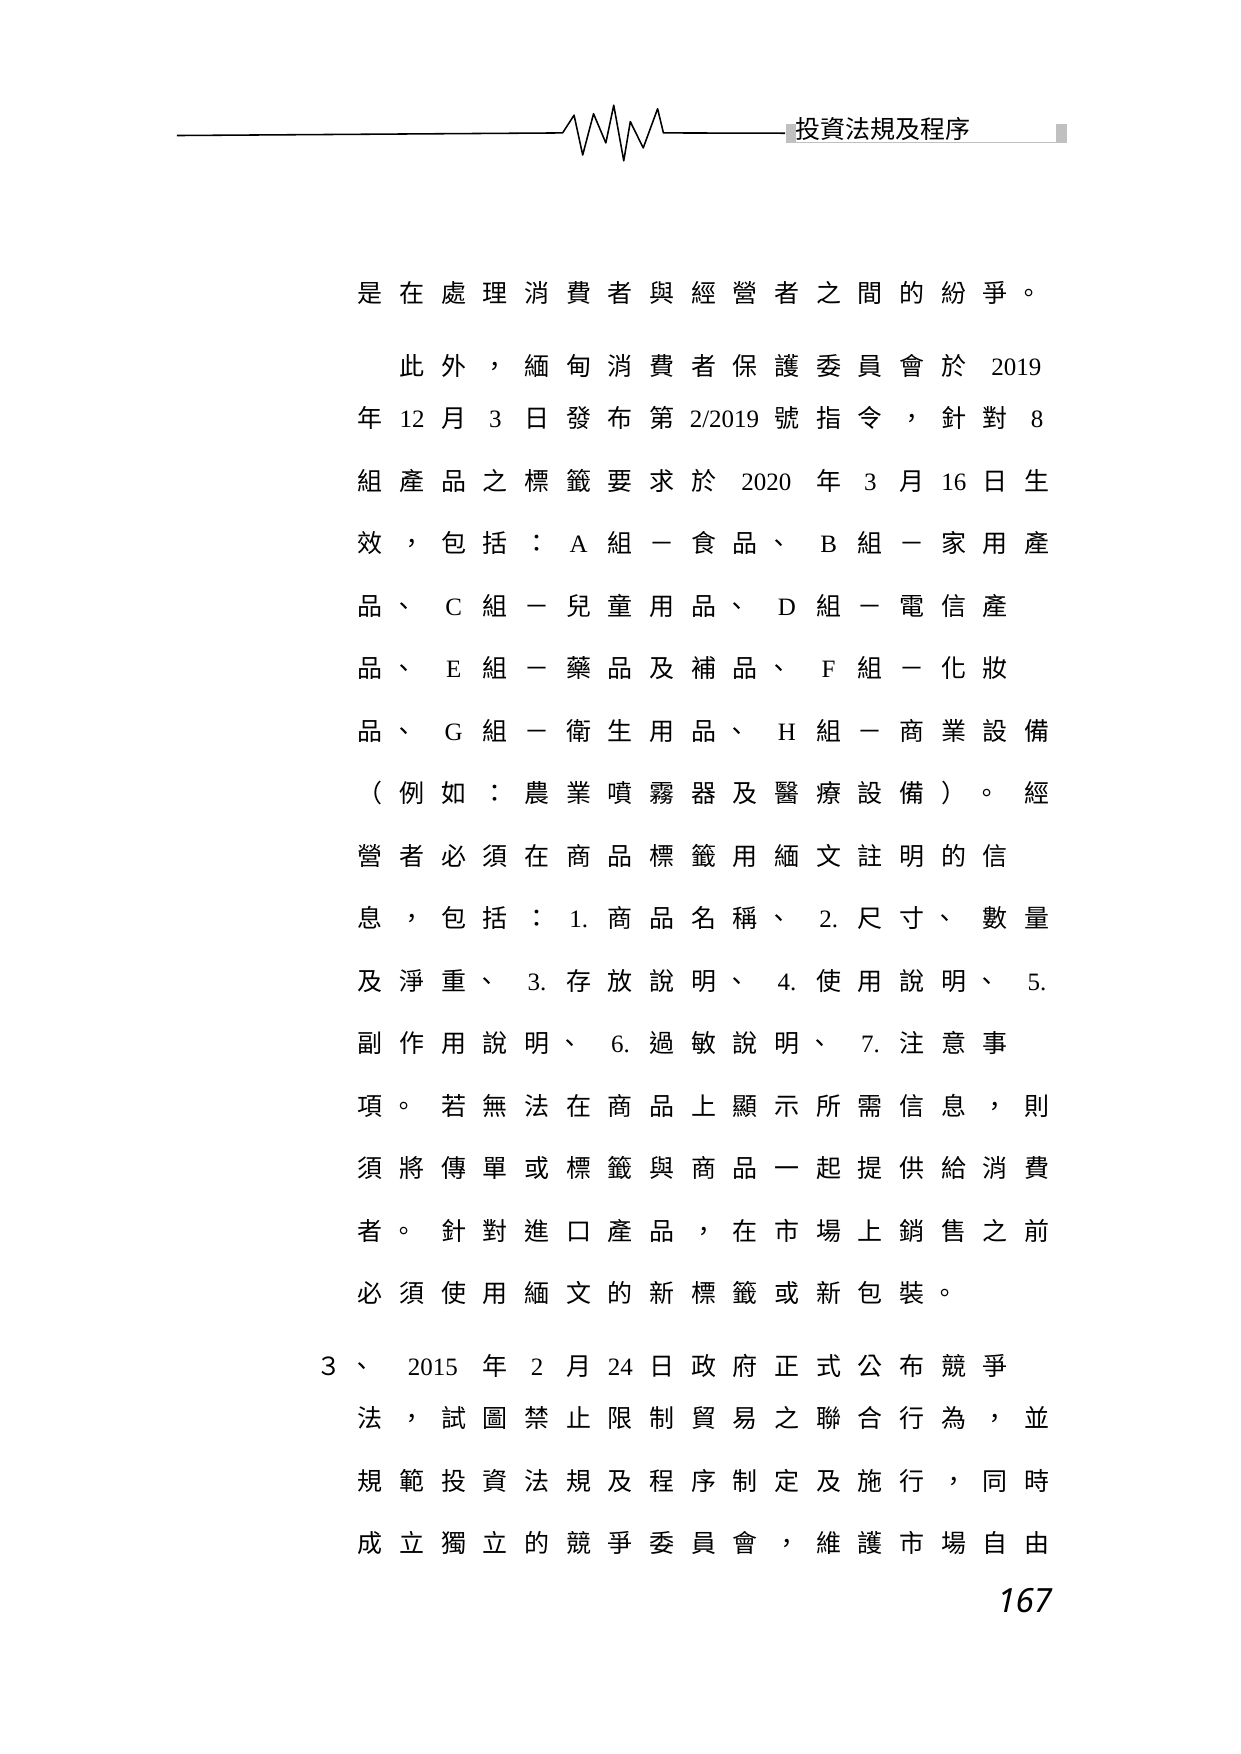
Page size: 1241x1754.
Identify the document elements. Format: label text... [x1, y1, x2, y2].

text 是在處理消費者與經營者之間的紛爭。 [330, 250, 1058, 313]
text 此外，緬甸消費者保護委員會於2019年12月3日發布第2/2019號指令，針對8組產品之標籤要求於2020年3月16日生效，包括：A組－食品、B組－家用產品、C組－兒童用品、D組－電信產品、E組－藥品及補品、F組－化妝品、G組－衛生用品、H組－商業設備（例如：農業噴霧器及醫療設備）。經營者必須在商品標籤用緬文註明的信息，包括：1.商品名稱、2.尺寸、數量及淨重、3.存放說明、4.使用說明、5.副作用說明、6.過敏說明、7.注意事項。若無法在商品上顯示所需信息，則須將傳單或標籤與商品一起提供給消費者。針對進口產品，在市場上銷售之前必須使用緬文的新標籤或新包裝。 [330, 313, 1058, 1313]
text ３、2015年2月24日政府正式公布競爭法，試圖禁止限制貿易之聯合行為，並規範投資法規及程序制定及施行，同時成立獨立的競爭委員會，維護市場自由 [281, 1313, 1058, 1563]
